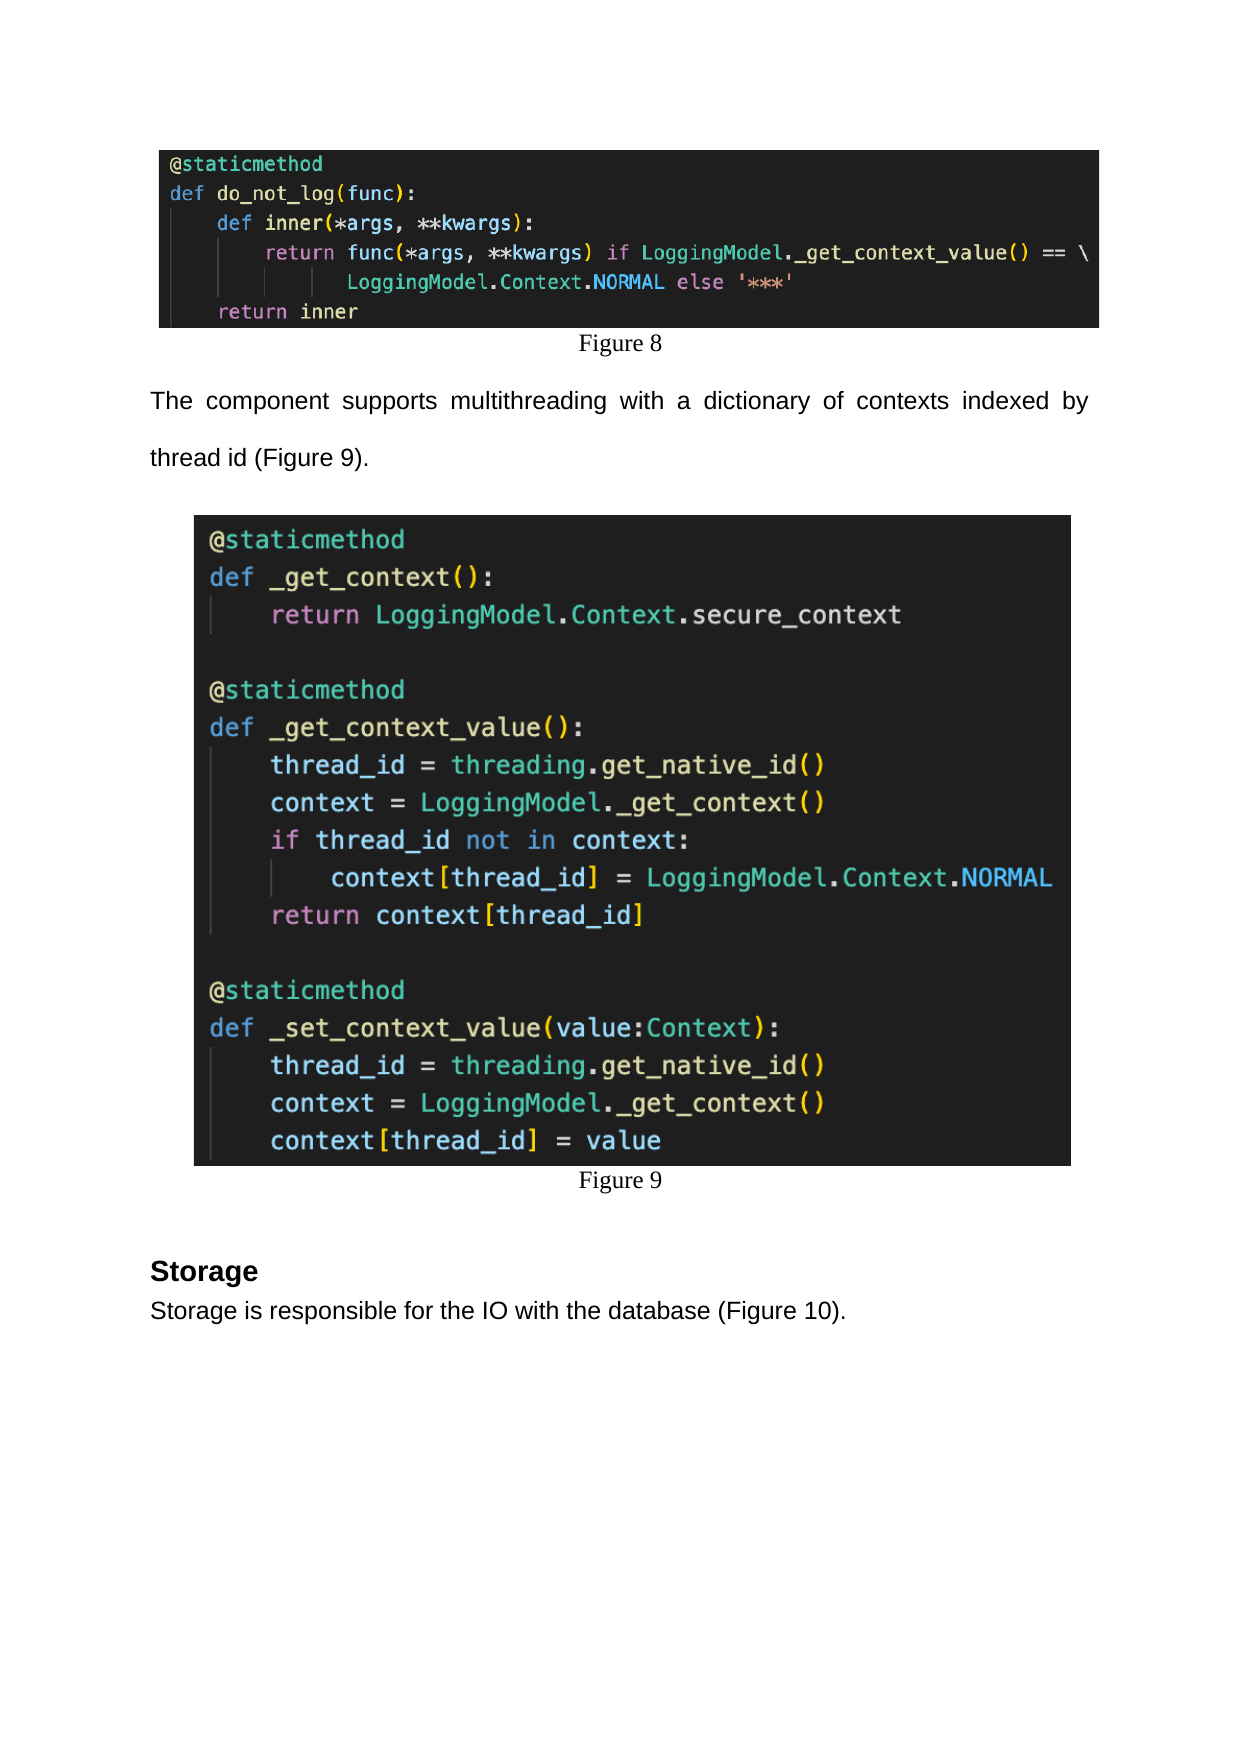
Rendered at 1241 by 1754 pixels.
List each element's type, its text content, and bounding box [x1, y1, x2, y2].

text The component supports multithreading with a dictionary of contexts indexed by thread id (Figure 9). [150, 386, 1091, 472]
subtitle Storage [150, 1254, 1091, 1287]
text Storage is responsible for the IO with the database (Figure 10). [150, 1296, 1091, 1325]
picture [158, 150, 1100, 328]
text Figure 8 [209, 328, 1031, 356]
picture [193, 515, 1071, 1166]
text Figure 9 [209, 1166, 1031, 1194]
